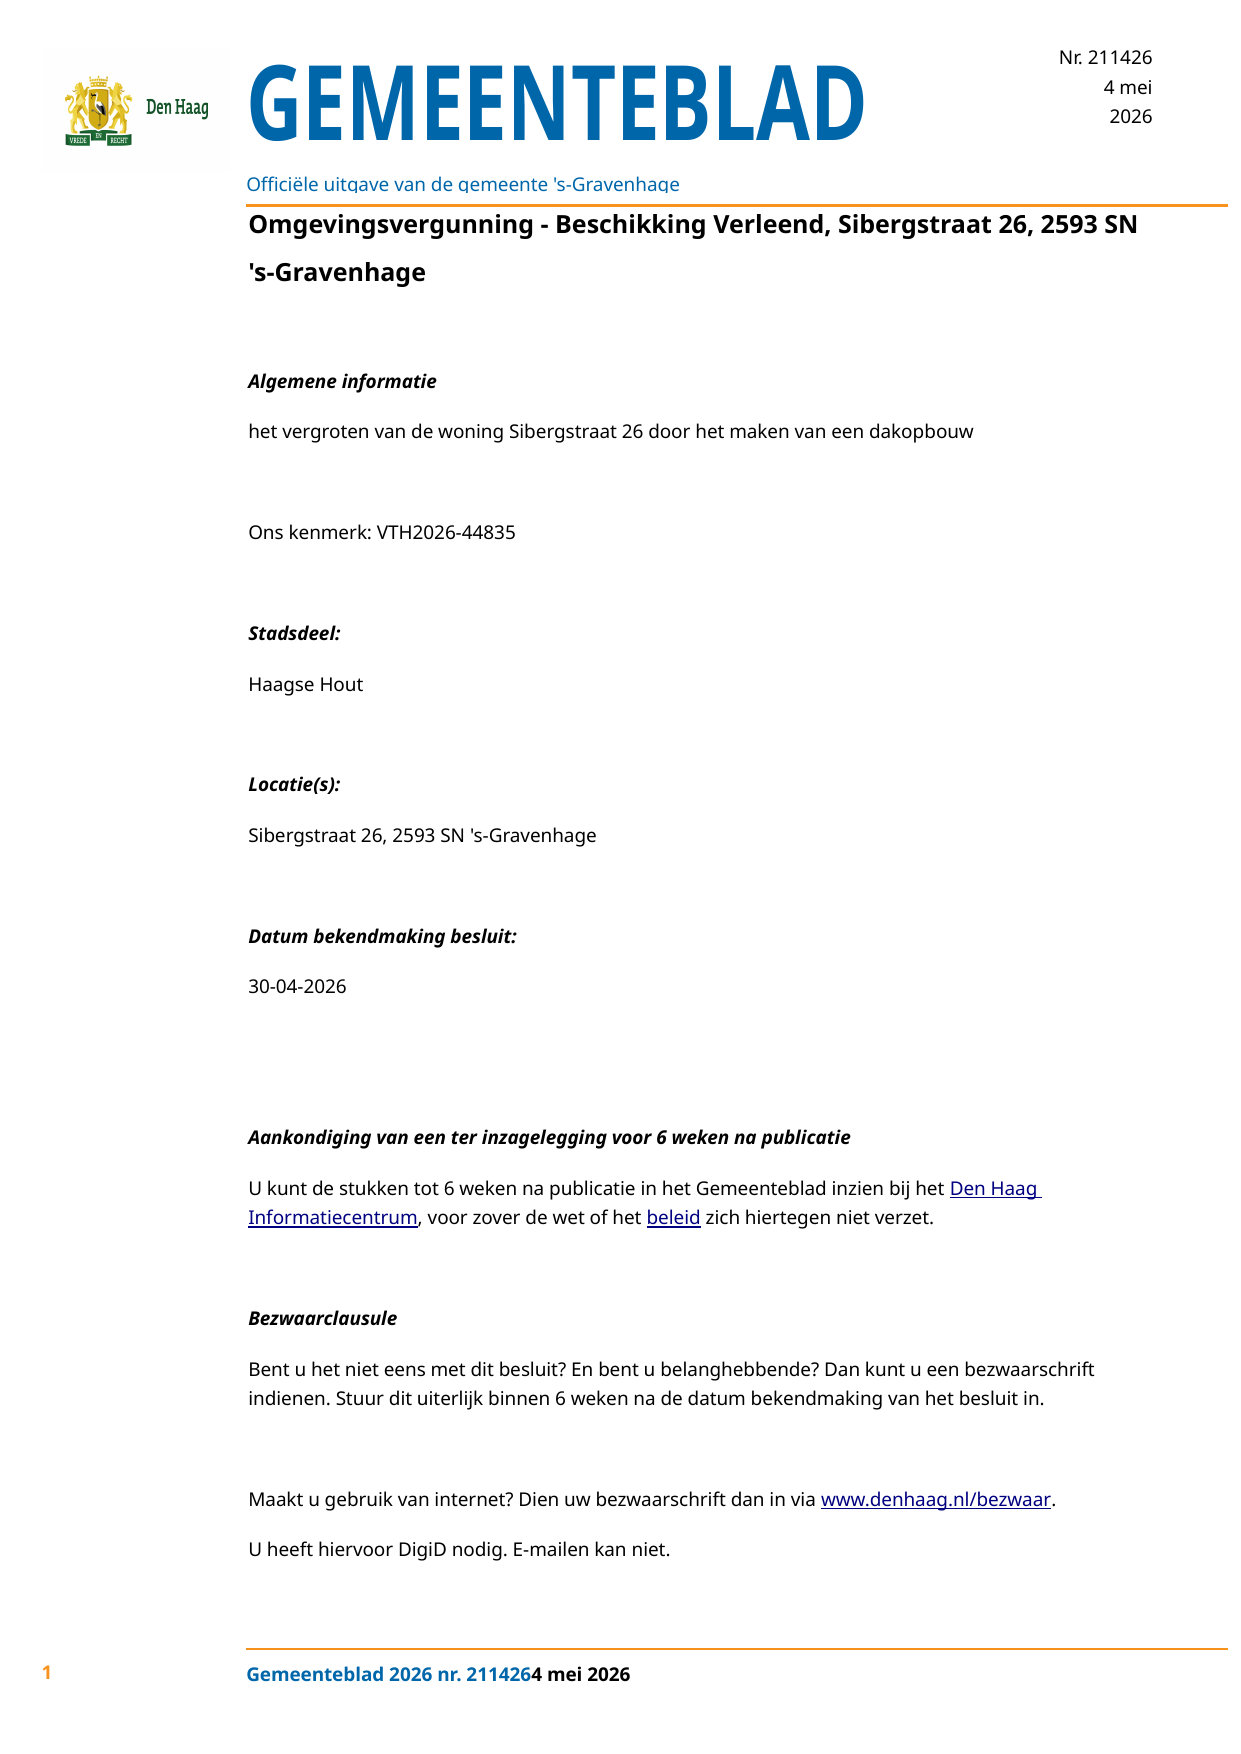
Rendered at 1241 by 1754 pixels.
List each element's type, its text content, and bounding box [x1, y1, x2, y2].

text Haagse Hout [248, 671, 1152, 697]
text Ons kenmerk: VTH2026-44835 [248, 519, 1152, 545]
text U kunt de stukken tot 6 weken na publicatie in het Gemeenteblad inzien bij het Den Haag Informatiecentrum, voor zover de wet of het beleid zich hiertegen niet verzet. [248, 1175, 1152, 1230]
text Algemene informatie [248, 368, 1152, 394]
text Datum bekendmaking besluit: [248, 923, 1152, 949]
text U heeft hiervoor DigiD nodig. E-mailen kan niet. [248, 1537, 1152, 1562]
text Omgevingsvergunning - Beschikking Verleend, Sibergstraat 26, 2593 SN 's-Gravenhage [248, 207, 1152, 288]
text Locatie(s): [248, 772, 1152, 797]
text Aankondiging van een ter inzagelegging voor 6 weken na publicatie [248, 1124, 1152, 1150]
picture [41, 47, 231, 172]
text Bent u het niet eens met dit besluit? En bent u belanghebbende? Dan kunt u een bezwaarschrift indienen. Stuur dit uiterlijk binnen 6 weken na de datum bekendmaking van het besluit in. [248, 1356, 1152, 1411]
text het vergroten van de woning Sibergstraat 26 door het maken van een dakopbouw [248, 419, 1152, 444]
text 30-04-2026 [248, 973, 1152, 999]
text Sibergstraat 26, 2593 SN 's-Gravenhage [248, 822, 1152, 848]
text Bezwaarclausule [248, 1305, 1152, 1331]
text Maakt u gebruik van internet? Dien uw bezwaarschrift dan in via www.denhaag.nl/bezwaar. [248, 1486, 1152, 1512]
text Stadsdeel: [248, 620, 1152, 646]
